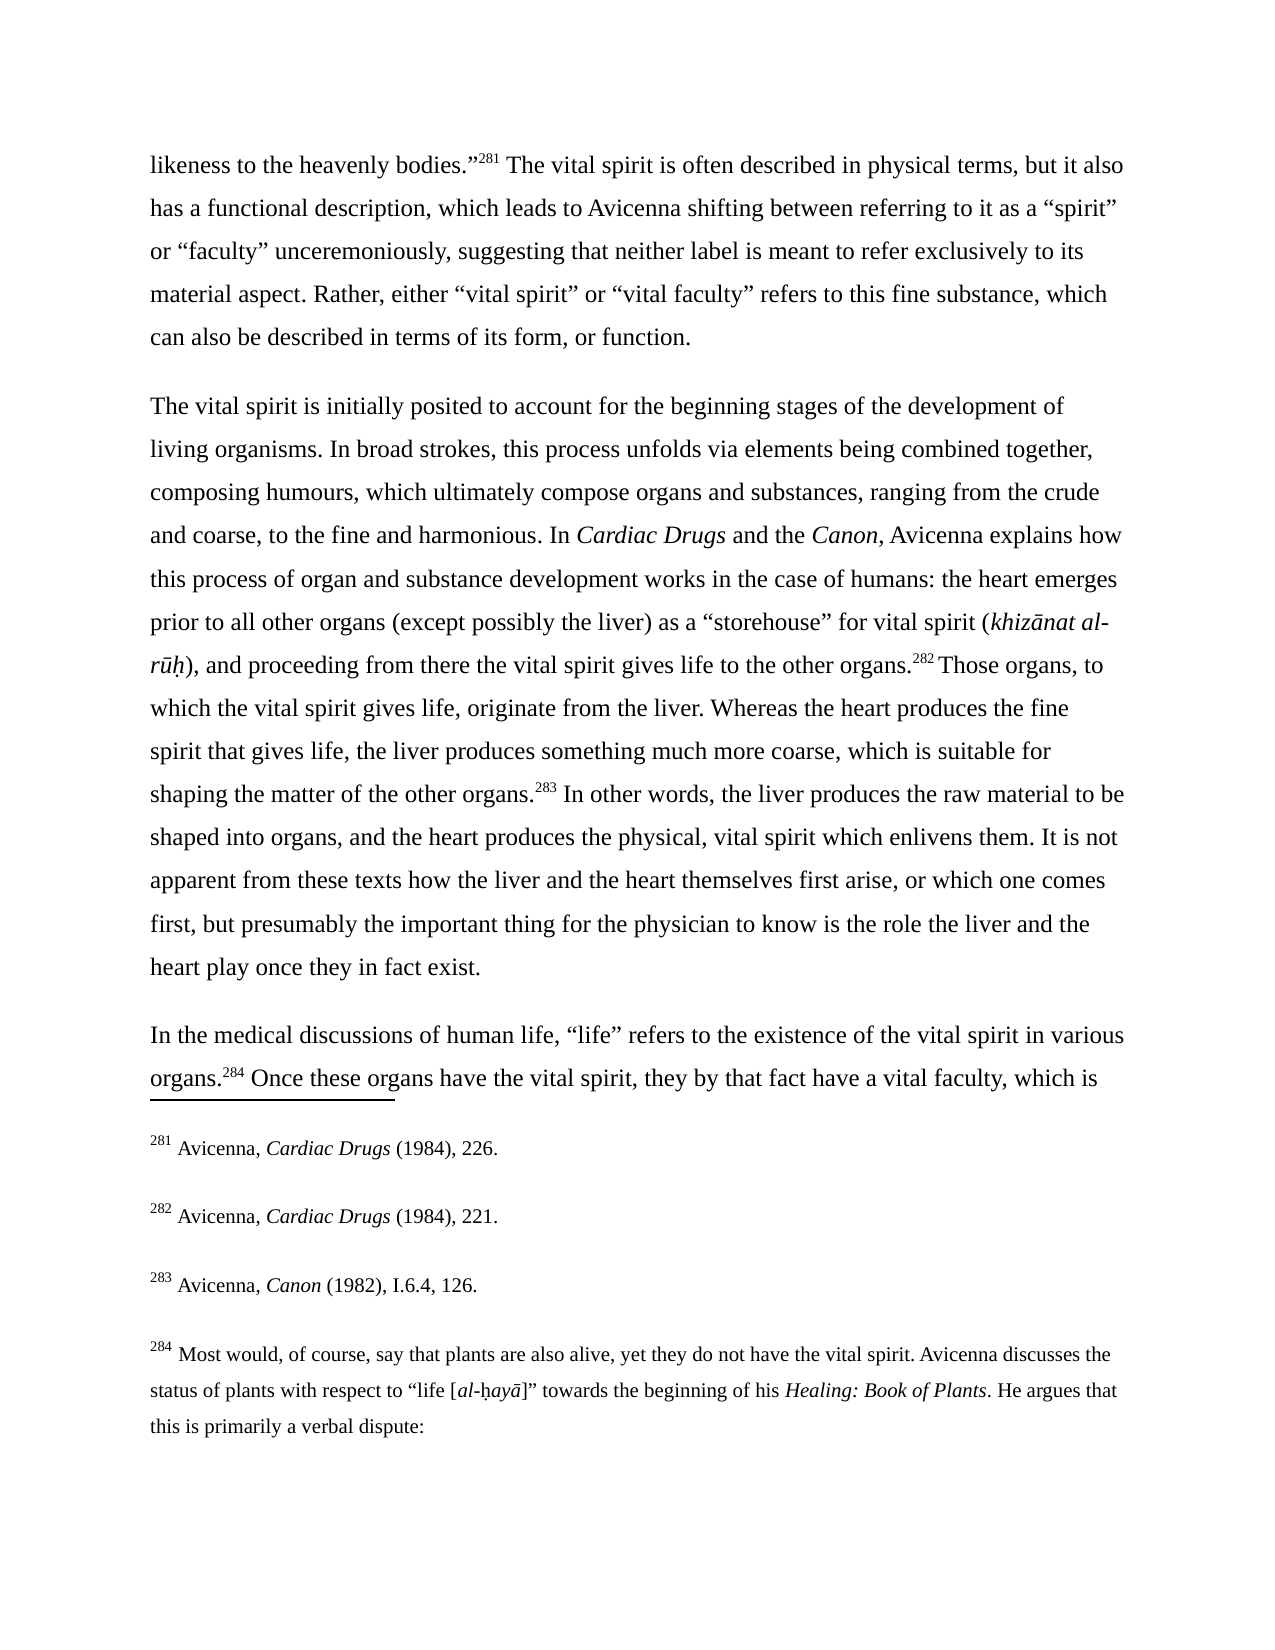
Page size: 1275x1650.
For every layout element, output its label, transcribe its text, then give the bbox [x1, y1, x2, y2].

text Avicenna, Canon (1982), I.6.4, 126. [150, 1269, 1125, 1298]
text likeness to the heavenly bodies.” The vital spirit is often described in physical terms, but it also has a functional description, which leads to Avicenna shifting between referring to it as a “spirit” or “faculty” unceremoniously, suggesting that neither label is meant to refer exclusively to its material aspect. Rather, either “vital spirit” or “vital faculty” refers to this fine substance, which can also be described in terms of its form, or function. [150, 150, 1125, 351]
text The vital spirit is initially posited to account for the beginning stages of the development of living organisms. In broad strokes, this process unfolds via elements being combined together, composing humours, which ultimately compose organs and substances, ranging from the crude and coarse, to the fine and harmonious. In Cardiac Drugs and the Canon, Avicenna explains how this process of organ and substance development works in the case of humans: the heart emerges prior to all other organs (except possibly the liver) as a “storehouse” for vital spirit (khizānat al-rūḥ), and proceeding from there the vital spirit gives life to the other organs. Those organs, to which the vital spirit gives life, originate from the liver. Whereas the heart produces the fine spirit that gives life, the liver produces something much more coarse, which is suitable for shaping the matter of the other organs. In other words, the liver produces the raw material to be shaped into organs, and the heart produces the physical, vital spirit which enlivens them. It is not apparent from these texts how the liver and the heart themselves first arise, or which one comes first, but presumably the important thing for the physician to know is the role the liver and the heart play once they in fact exist. [150, 391, 1125, 981]
text Most would, of course, say that plants are also alive, yet they do not have the vital spirit. Avicenna discusses the status of plants with respect to “life [al-ḥayā]” towards the beginning of his Healing: Book of Plants. He argues that this is primarily a verbal dispute: [150, 1338, 1125, 1438]
text Avicenna, Cardiac Drugs (1984), 226. [150, 1132, 1125, 1160]
text Avicenna, Cardiac Drugs (1984), 221. [150, 1200, 1125, 1229]
text In the medical discussions of human life, “life” refers to the existence of the vital spirit in various organs. Once these organs have the vital spirit, they by that fact have a vital faculty, which is [150, 1020, 1125, 1092]
